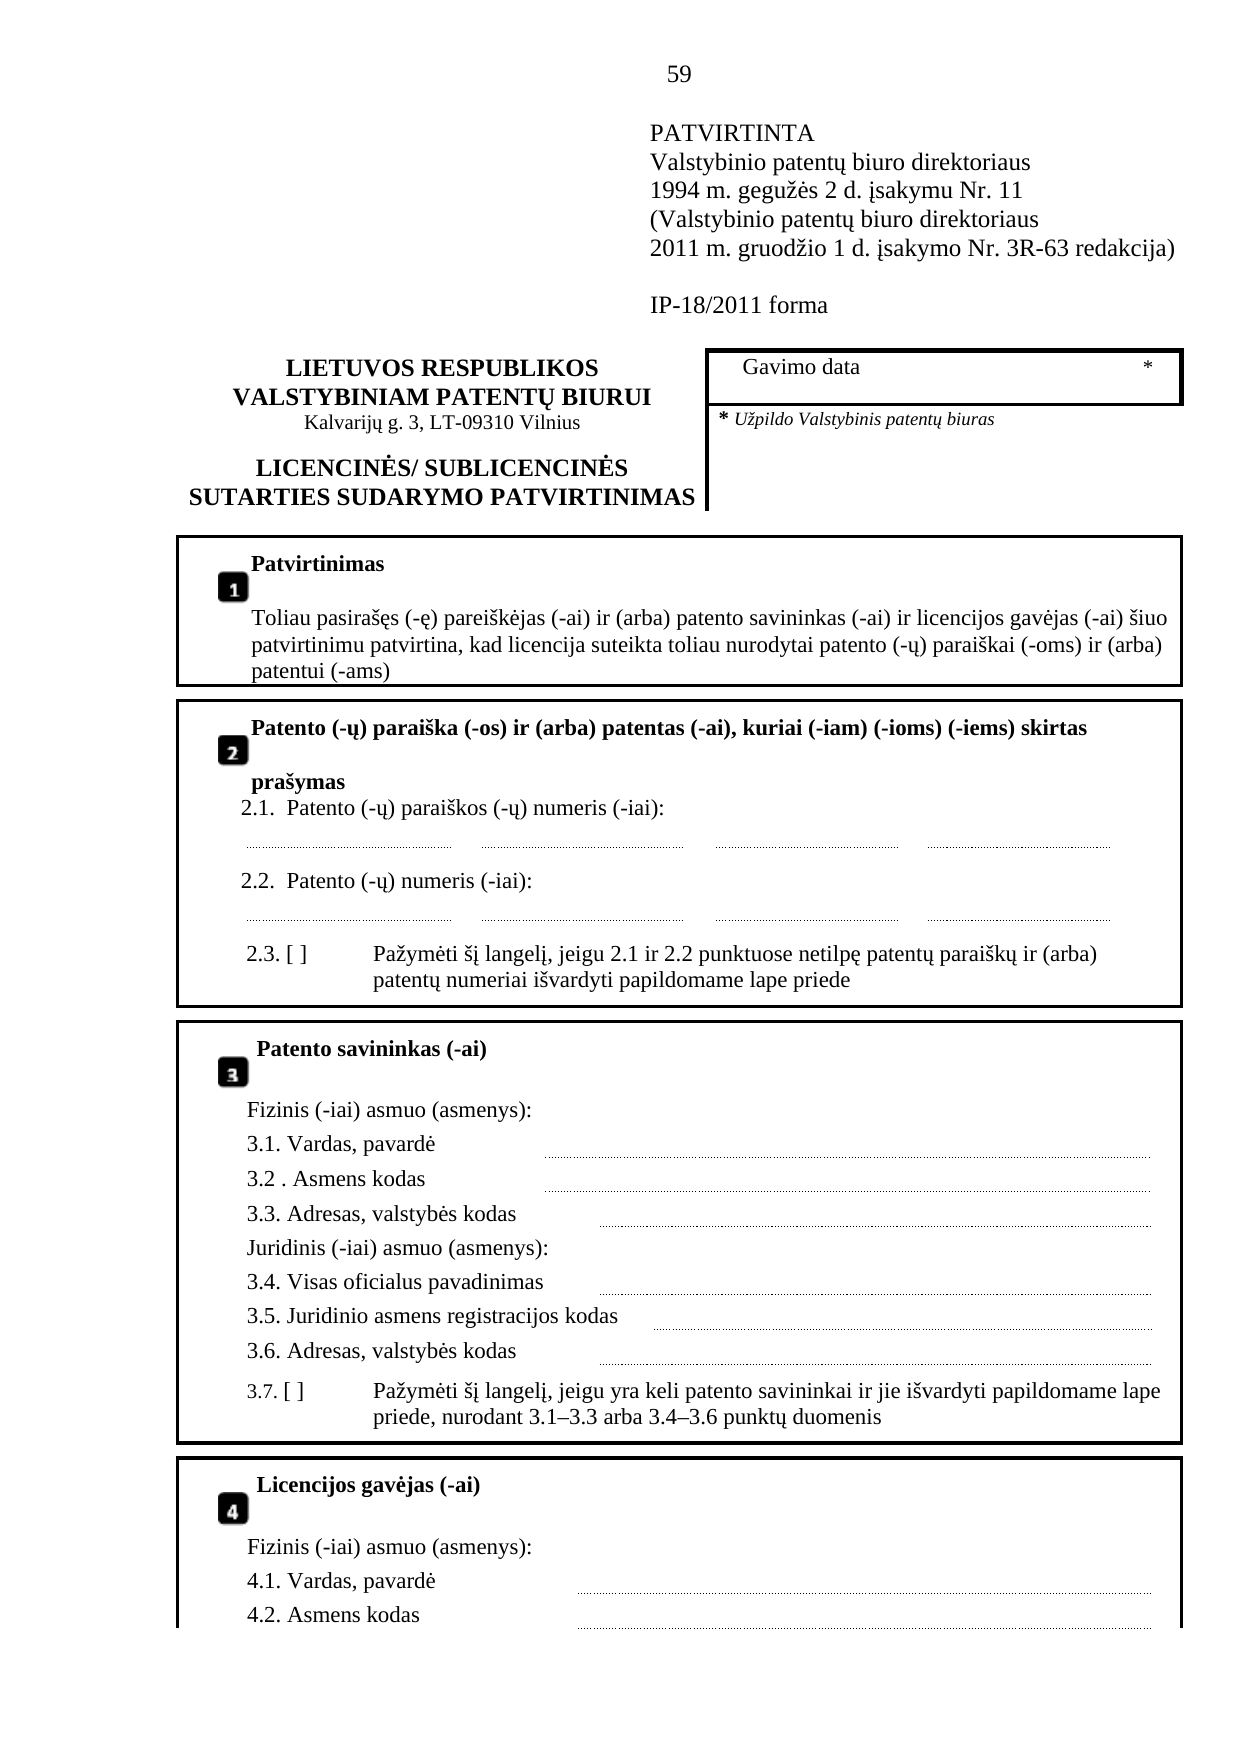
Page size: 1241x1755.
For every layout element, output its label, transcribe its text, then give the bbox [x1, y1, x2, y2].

table_header Patento (-ų) paraiška (-os) ir (arba) patentas (-ai), kuriai (-iam) (-ioms) (-iems) skirtas prašymas [179, 702, 1180, 794]
table_cell [1151, 1559, 1180, 1593]
text Valstybinio patentų biuro direktoriaus [649, 147, 1181, 176]
table_cell [898, 847, 928, 867]
table_cell [482, 920, 685, 940]
table_cell [179, 821, 247, 847]
table_cell [179, 920, 247, 940]
table_cell 3.2 . Asmens kodas [235, 1157, 545, 1191]
table_cell [685, 920, 716, 940]
table_cell Juridinis (-iai) asmuo (asmenys): [235, 1226, 599, 1261]
table_cell [482, 821, 685, 847]
table_cell [179, 1226, 235, 1261]
table_cell [1111, 821, 1180, 847]
table_cell [452, 821, 482, 847]
table_cell 3.7. [ ][] [235, 1377, 362, 1429]
table_cell [179, 1123, 235, 1157]
table_cell [247, 894, 452, 920]
table_cell [452, 847, 482, 867]
table_cell [716, 920, 898, 940]
table_cell [1151, 1191, 1180, 1226]
table_cell [179, 1329, 235, 1364]
table_header LIETUVOS RESPUBLIKOS VALSTYBINIAM PATENTŲ BIURUI Kalvarijų g. 3, LT-09310 Vilnius LICENCINĖS/ SUBLICENCINĖS SUTARTIES SUDARYMO PATVIRTINIMAS [177, 348, 705, 511]
table_cell [179, 1261, 235, 1294]
table_cell [179, 1157, 235, 1191]
table_cell [578, 1593, 1151, 1628]
table_cell [179, 940, 235, 993]
table_cell [600, 1329, 1151, 1364]
table_cell 3.5. Juridinio asmens registracijos kodas [235, 1294, 654, 1329]
table_cell [578, 1559, 1151, 1593]
table_cell Toliau pasirašęs (-ę) pareiškėjas (-ai) ir (arba) patento savininkas (-ai) ir licencijos gavėjas (-ai) šiuo patvirtinimu patvirtina, kad licencija suteikta toliau nurodytai patento (-ų) paraiškai (-oms) ir (arba) patentui (-ams) [179, 604, 1180, 683]
table_cell Fizinis (-iai) asmuo (asmenys): [235, 1089, 599, 1123]
table_cell [179, 847, 247, 867]
table_cell [898, 920, 928, 940]
table_cell 3.1. Vardas, pavardė [235, 1123, 545, 1157]
table_cell [709, 379, 731, 403]
table_header Patento savininkas (-ai) [179, 1023, 1180, 1089]
table_cell [179, 1526, 236, 1559]
table_cell [685, 894, 716, 920]
table_cell [545, 1157, 1151, 1191]
table_cell [179, 894, 247, 920]
table_cell [179, 1559, 236, 1593]
table_cell 4.1. Vardas, pavardė [236, 1559, 578, 1593]
table_cell [898, 821, 928, 847]
table_header Gavimo data * [731, 353, 1179, 379]
table_cell [731, 379, 1179, 403]
table_cell [247, 821, 452, 847]
table_cell 3.3. Adresas, valstybės kodas [235, 1191, 599, 1226]
table_cell [452, 894, 482, 920]
table_cell [179, 1294, 235, 1329]
table_cell [247, 920, 452, 940]
table_cell [731, 430, 1181, 511]
table_cell 3.6. Adresas, valstybės kodas [235, 1329, 599, 1364]
table_cell [452, 920, 482, 940]
table_cell [716, 894, 898, 920]
table_cell 2.2. Patento (-ų) numeris (-iai): [179, 867, 1180, 893]
table_cell [179, 1364, 1180, 1377]
table_cell [1111, 847, 1180, 867]
table_cell [179, 1191, 235, 1226]
table_cell [578, 1526, 1180, 1559]
table_cell [654, 1294, 1151, 1329]
table_cell [600, 1226, 1180, 1261]
table_cell 4.2. Asmens kodas [236, 1593, 578, 1628]
table_header [709, 353, 731, 379]
table_cell [1151, 1294, 1180, 1329]
table_cell [898, 894, 928, 920]
table_cell 3.4. Visas oficialus pavadinimas [235, 1261, 599, 1294]
table_cell 2.1. Patento (-ų) paraiškos (-ų) numeris (-iai): [179, 794, 1180, 821]
table_cell [600, 1089, 1180, 1123]
table_cell [928, 920, 1111, 940]
table_cell Pažymėti šį langelį, jeigu 2.1 ir 2.2 punktuose netilpę patentų paraiškų ir (arba) patentų numeriai išvardyti papildomame lape priede [362, 940, 1180, 993]
table_cell [685, 847, 716, 867]
table_cell [600, 1261, 1151, 1294]
table_cell [179, 1429, 1180, 1441]
text PATVIRTINTA [649, 118, 1181, 147]
table_cell [716, 821, 898, 847]
text 1994 m. gegužės 2 d. įsakymu Nr. 11 [649, 176, 1181, 204]
table_cell [716, 847, 898, 867]
text IP-18/2011 forma [177, 291, 1181, 319]
table_cell * Užpildo Valstybinis patentų biuras [709, 406, 1181, 430]
table_cell [482, 847, 685, 867]
table_cell [1151, 1593, 1180, 1628]
table_cell [1111, 894, 1180, 920]
table_cell [179, 1089, 235, 1123]
table_header Licencijos gavėjas (-ai) [179, 1460, 1180, 1526]
table_cell [545, 1123, 1151, 1157]
table_cell [179, 1377, 235, 1429]
table_cell [600, 1191, 1151, 1226]
table_cell [482, 894, 685, 920]
table_cell [247, 847, 452, 867]
table_cell [1151, 1123, 1180, 1157]
table_cell [685, 821, 716, 847]
table_cell [1111, 920, 1180, 940]
table_cell [179, 993, 1180, 1005]
table_cell [1151, 1329, 1180, 1364]
table_cell [928, 894, 1111, 920]
table_cell 2.3. [ ][] [235, 940, 362, 993]
table_cell [928, 847, 1111, 867]
table_header Patvirtinimas [179, 538, 1180, 604]
table_cell [1151, 1157, 1180, 1191]
table_cell [1151, 1261, 1180, 1294]
table_cell [179, 1593, 236, 1628]
table_cell Pažymėti šį langelį, jeigu yra keli patento savininkai ir jie išvardyti papildomame lape priede, nurodant 3.1–3.3 arba 3.4–3.6 punktų duomenis [362, 1377, 1180, 1429]
text 2011 m. gruodžio 1 d. įsakymo Nr. 3R-63 redakcija) [649, 233, 1181, 262]
table_cell [928, 821, 1111, 847]
text (Valstybinio patentų biuro direktoriaus [649, 204, 1181, 233]
table_cell Fizinis (-iai) asmuo (asmenys): [236, 1526, 578, 1559]
table_cell [709, 430, 731, 511]
